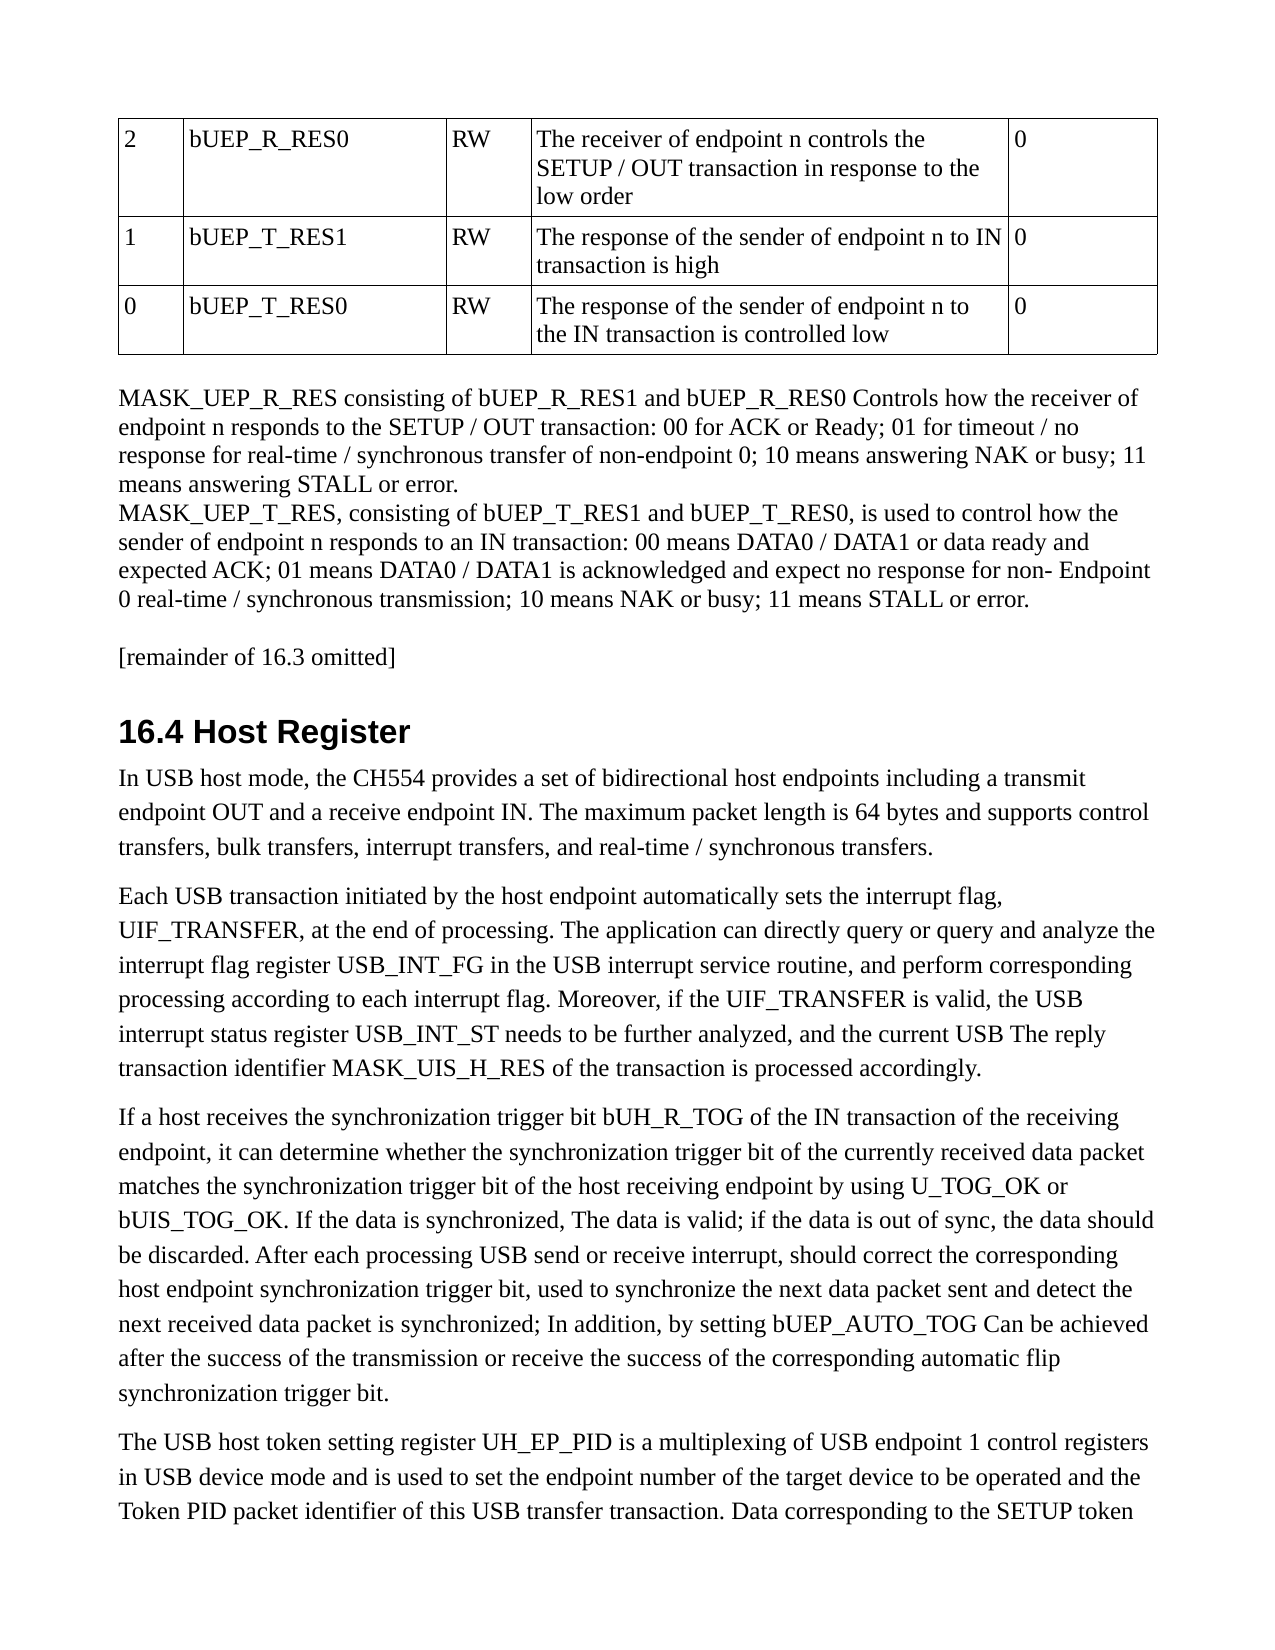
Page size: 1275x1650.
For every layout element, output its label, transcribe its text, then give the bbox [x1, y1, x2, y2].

table_cell The response of the sender of endpoint n to the IN transaction is controlled low [532, 286, 1008, 354]
text In USB host mode, the CH554 provides a set of bidirectional host endpoints including a transmit endpoint OUT and a receive endpoint IN. The maximum packet length is 64 bytes and supports control transfers, bulk transfers, interrupt transfers, and real-time / synchronous transfers. [118, 763, 1157, 860]
text Each USB transaction initiated by the host endpoint automatically sets the interrupt flag, UIF_TRANSFER, at the end of processing. The application can directly query or query and analyze the interrupt flag register USB_INT_FG in the USB interrupt service routine, and perform corresponding processing according to each interrupt flag. Moreover, if the UIF_TRANSFER is valid, the USB interrupt status register USB_INT_ST needs to be further analyzed, and the current USB The reply transaction identifier MASK_UIS_H_RES of the transaction is processed accordingly. [118, 881, 1157, 1082]
table_cell 2 [119, 119, 183, 216]
table_cell 0 [1009, 119, 1157, 216]
table_cell 0 [1009, 286, 1157, 354]
table_cell bUEP_T_RES0 [184, 286, 446, 354]
text MASK_UEP_T_RES, consisting of bUEP_T_RES1 and bUEP_T_RES0, is used to control how the sender of endpoint n responds to an IN transaction: 00 means DATA0 / DATA1 or data ready and expected ACK; 01 means DATA0 / DATA1 is acknowledged and expect no response for non- Endpoint 0 real-time / synchronous transmission; 10 means NAK or busy; 11 means STALL or error. [118, 498, 1157, 613]
subtitle 16.4 Host Register [118, 712, 1157, 750]
table_cell The receiver of endpoint n controls the SETUP / OUT transaction in response to the low order [532, 119, 1008, 216]
table_cell The response of the sender of endpoint n to IN transaction is high [532, 217, 1008, 285]
text If a host receives the synchronization trigger bit bUH_R_TOG of the IN transaction of the receiving endpoint, it can determine whether the synchronization trigger bit of the currently received data packet matches the synchronization trigger bit of the host receiving endpoint by using U_TOG_OK or bUIS_TOG_OK. If the data is synchronized, The data is valid; if the data is out of sync, the data should be discarded. After each processing USB send or receive interrupt, should correct the corresponding host endpoint synchronization trigger bit, used to synchronize the next data packet sent and detect the next received data packet is synchronized; In addition, by setting bUEP_AUTO_TOG Can be achieved after the success of the transmission or receive the success of the corresponding automatic flip synchronization trigger bit. [118, 1102, 1157, 1407]
table_cell RW [447, 119, 531, 216]
table_cell 0 [119, 286, 183, 354]
table_cell 0 [1009, 217, 1157, 285]
text The USB host token setting register UH_EP_PID is a multiplexing of USB endpoint 1 control registers in USB device mode and is used to set the endpoint number of the target device to be operated and the Token PID packet identifier of this USB transfer transaction. Data corresponding to the SETUP token [118, 1427, 1157, 1525]
text MASK_UEP_R_RES consisting of bUEP_R_RES1 and bUEP_R_RES0 Controls how the receiver of endpoint n responds to the SETUP / OUT transaction: 00 for ACK or Ready; 01 for timeout / no response for real-time / synchronous transfer of non-endpoint 0; 10 means answering NAK or busy; 11 means answering STALL or error. [118, 383, 1157, 498]
table_cell RW [447, 286, 531, 354]
table_cell bUEP_R_RES0 [184, 119, 446, 216]
table_cell 1 [119, 217, 183, 285]
table_cell bUEP_T_RES1 [184, 217, 446, 285]
text [remainder of 16.3 omitted] [118, 642, 1157, 670]
table_cell RW [447, 217, 531, 285]
